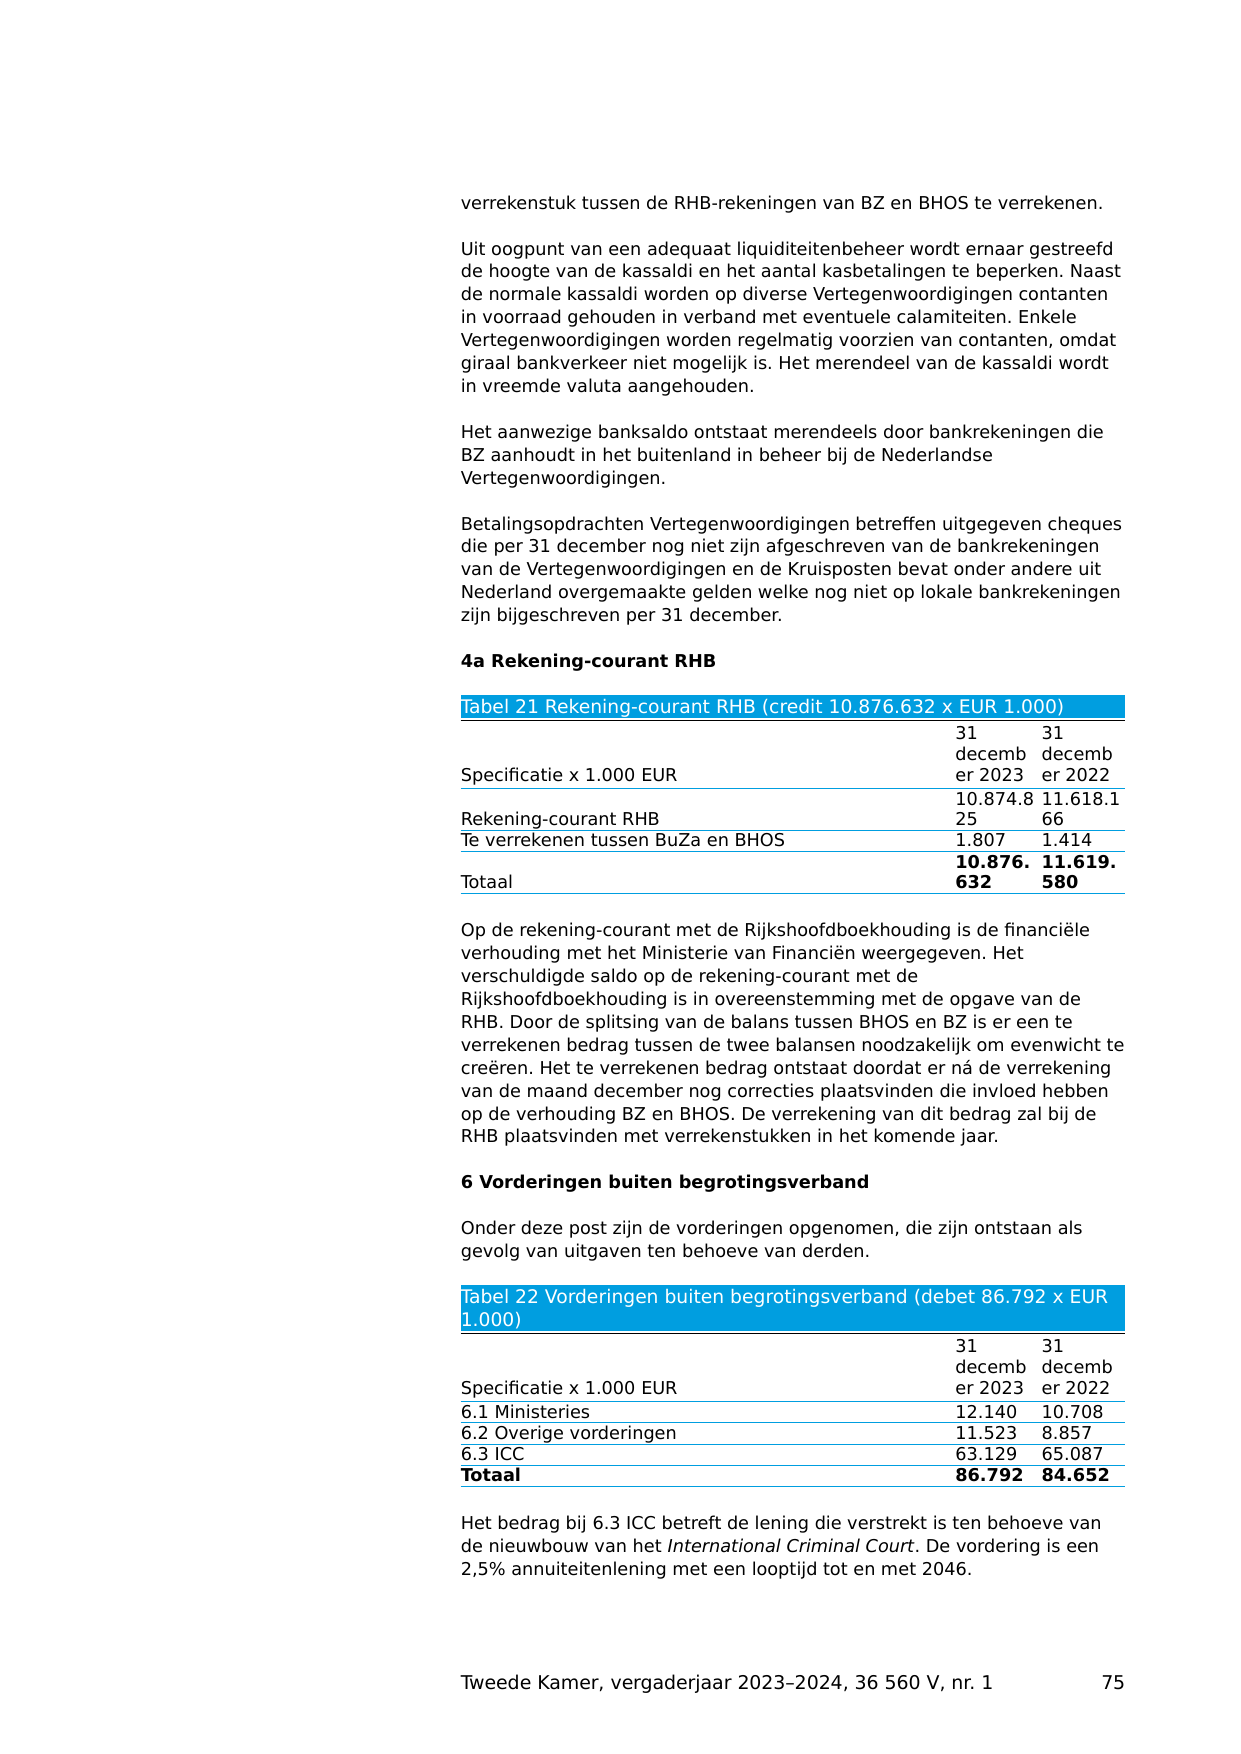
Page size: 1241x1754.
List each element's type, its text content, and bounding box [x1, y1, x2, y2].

text 4a Rekening-courant RHB [461, 649, 1125, 672]
table_cell 11.618.166 [1039, 789, 1125, 830]
table_cell 65.087 [1039, 1445, 1125, 1464]
table_cell 12.140 [952, 1402, 1038, 1422]
table_cell 1.807 [952, 831, 1038, 851]
table_cell 8.857 [1039, 1423, 1125, 1443]
table_cell Totaal [461, 852, 952, 893]
table_cell Specificatie x 1.000 EUR [461, 1334, 952, 1401]
table_cell 31 december 2023 [952, 721, 1038, 788]
table_cell Totaal [461, 1466, 952, 1486]
table_cell 6.1 Ministeries [461, 1402, 952, 1422]
table_cell 1.414 [1039, 831, 1125, 851]
table_cell 11.523 [952, 1423, 1038, 1443]
text Op de rekening-courant met de Rijkshoofdboekhouding is de financiële verhouding met het Ministerie van Financiën weergegeven. Het verschuldigde saldo op de rekening-courant met de Rijkshoofdboekhouding is in overeenstemming met de opgave van de RHB. Door de splitsing van de balans tussen BHOS en BZ is er een te verrekenen bedrag tussen de twee balansen noodzakelijk om evenwicht te creëren. Het te verrekenen bedrag ontstaat doordat er ná de verrekening van de maand december nog correcties plaatsvinden die invloed hebben op de verhouding BZ en BHOS. De verrekening van dit bedrag zal bij de RHB plaatsvinden met verrekenstukken in het komende jaar. [461, 918, 1125, 1147]
table_cell 10.708 [1039, 1402, 1125, 1422]
table_cell 31 december 2022 [1039, 1334, 1125, 1401]
table_cell 6.2 Overige vorderingen [461, 1423, 952, 1443]
table_cell 31 december 2022 [1039, 721, 1125, 788]
table_cell 84.652 [1039, 1466, 1125, 1486]
table_cell 10.876.632 [952, 852, 1038, 893]
text Uit oogpunt van een adequaat liquiditeitenbeheer wordt ernaar gestreefd de hoogte van de kassaldi en het aantal kasbetalingen te beperken. Naast de normale kassaldi worden op diverse Vertegenwoordigingen contanten in voorraad gehouden in verband met eventuele calamiteiten. Enkele Vertegenwoordigingen worden regelmatig voorzien van contanten, omdat giraal bankverkeer niet mogelijk is. Het merendeel van de kassaldi wordt in vreemde valuta aangehouden. [461, 237, 1125, 397]
table_cell 6.3 ICC [461, 1445, 952, 1464]
table_cell Rekening-courant RHB [461, 789, 952, 830]
text Het bedrag bij 6.3 ICC betreft de lening die verstrekt is ten behoeve van de nieuwbouw van het International Criminal Court. De vordering is een 2,5% annuiteitenlening met een looptijd tot en met 2046. [461, 1511, 1125, 1580]
table_cell 63.129 [952, 1445, 1038, 1464]
table_cell 86.792 [952, 1466, 1038, 1486]
table_cell 10.874.825 [952, 789, 1038, 830]
table_cell 31 december 2023 [952, 1334, 1038, 1401]
text verrekenstuk tussen de RHB-rekeningen van BZ en BHOS te verrekenen. [461, 191, 1125, 214]
table_cell Te verrekenen tussen BuZa en BHOS [461, 831, 952, 851]
text 6 Vorderingen buiten begrotingsverband [461, 1170, 1125, 1193]
table_cell Specificatie x 1.000 EUR [461, 721, 952, 788]
text Het aanwezige banksaldo ontstaat merendeels door bankrekeningen die BZ aanhoudt in het buitenland in beheer bij de Nederlandse Vertegenwoordigingen. [461, 420, 1125, 489]
text Onder deze post zijn de vorderingen opgenomen, die zijn ontstaan als gevolg van uitgaven ten behoeve van derden. [461, 1216, 1125, 1262]
text Betalingsopdrachten Vertegenwoordigingen betreffen uitgegeven cheques die per 31 december nog niet zijn afgeschreven van de bankrekeningen van de Vertegenwoordigingen en de Kruisposten bevat onder andere uit Nederland overgemaakte gelden welke nog niet op lokale bankrekeningen zijn bijgeschreven per 31 december. [461, 512, 1125, 626]
table_cell 11.619.580 [1039, 852, 1125, 893]
